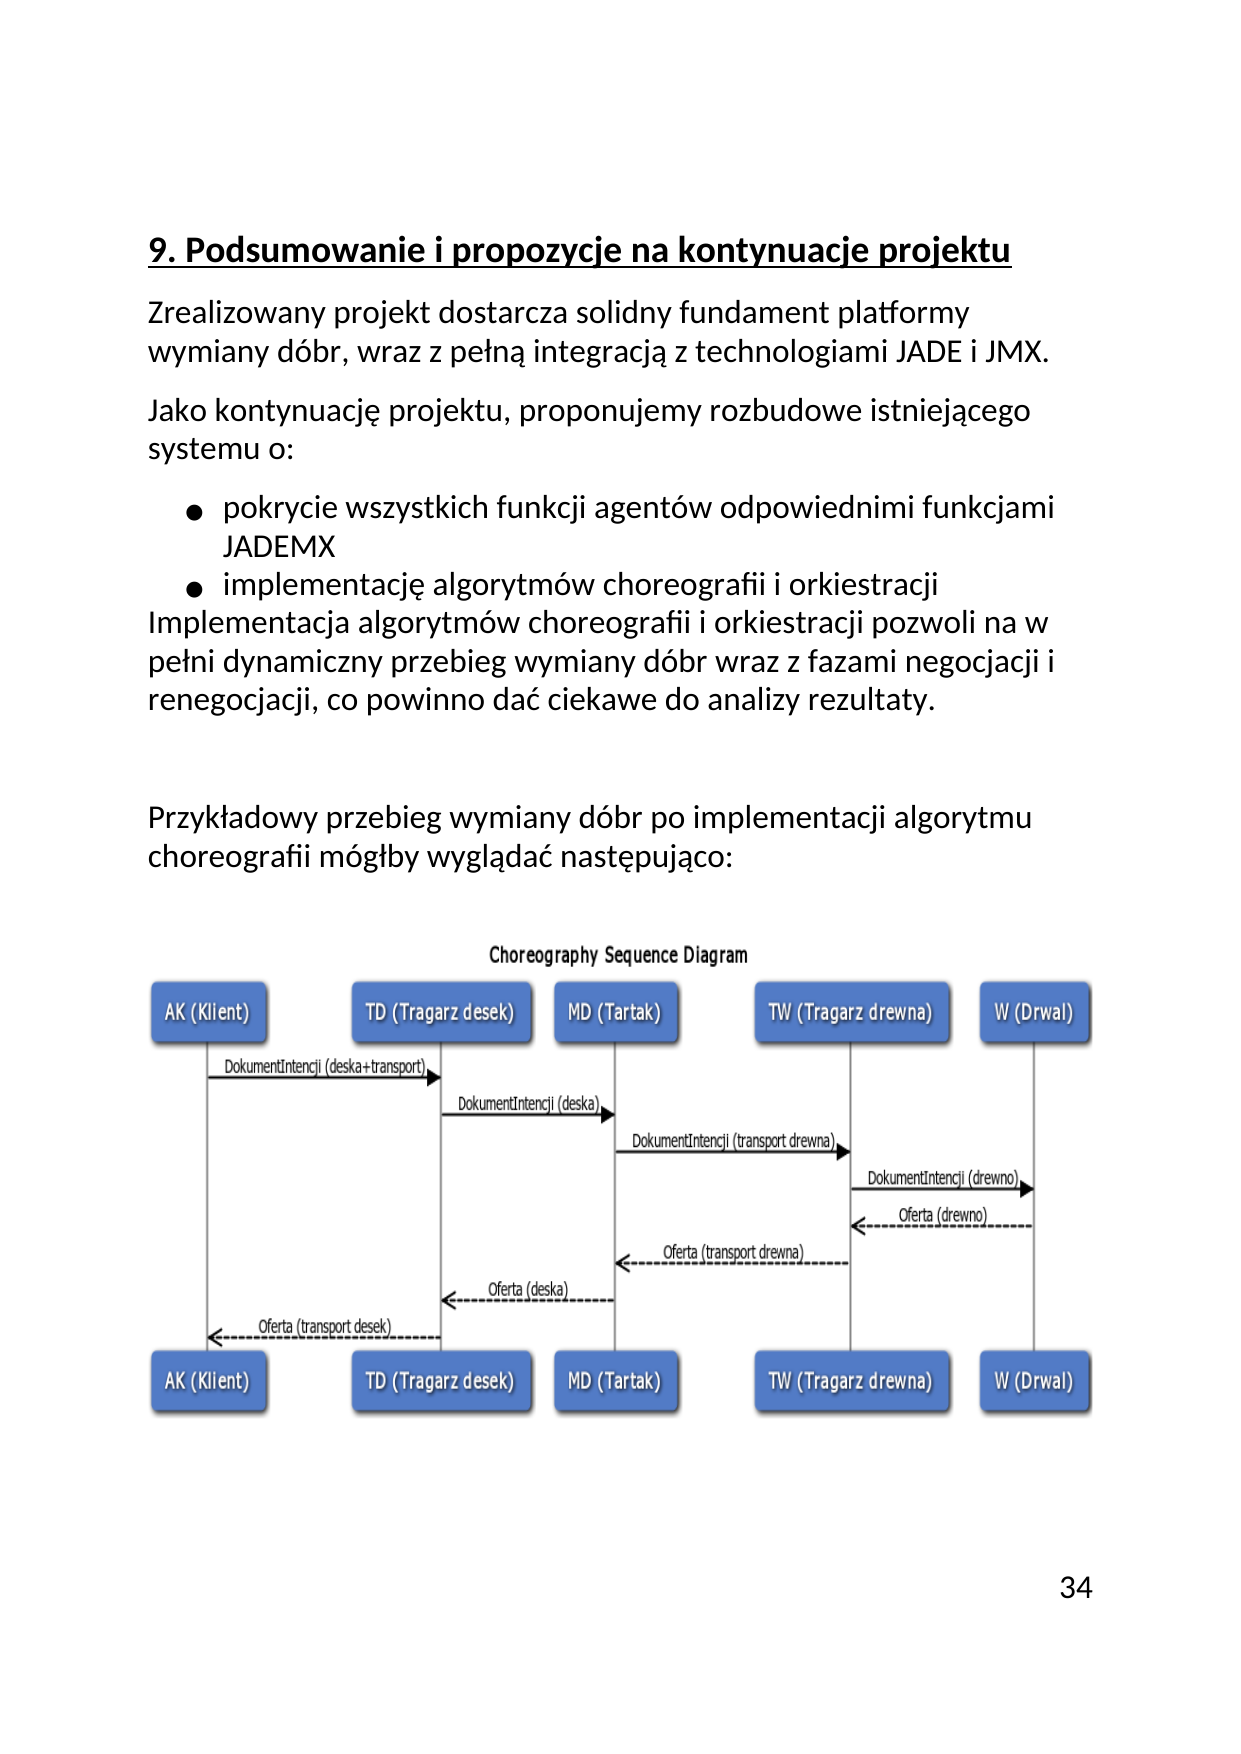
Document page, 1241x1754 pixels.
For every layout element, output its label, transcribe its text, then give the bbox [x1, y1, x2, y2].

picture [147, 933, 1093, 1419]
text Zrealizowany projekt dostarcza solidny fundament platformy wymiany dóbr, wraz z pełną integracją z technologiami JADE i JMX. [148, 299, 1093, 370]
text Implementacja algorytmów choreografii i orkiestracji pozwoli na w pełni dynamiczny przebieg wymiany dóbr wraz z fazami negocjacji i renegocjacji, co powinno dać ciekawe do analizy rezultaty. [148, 609, 1093, 719]
text 9. Podsumowanie i propozycje na kontynuacje projektu [148, 235, 1093, 272]
list implementację algorytmów choreografii i orkiestracji [185, 570, 1093, 604]
text Jako kontynuację projektu, proponujemy rozbudowe istniejącego systemu o: [148, 396, 1093, 468]
text Przykładowy przebieg wymiany dóbr po implementacji algorytmu choreografii mógłby wyglądać następująco: [148, 804, 1093, 875]
list pokrycie wszystkich funkcji agentów odpowiednimi funkcjami JADEMX [185, 494, 1093, 565]
